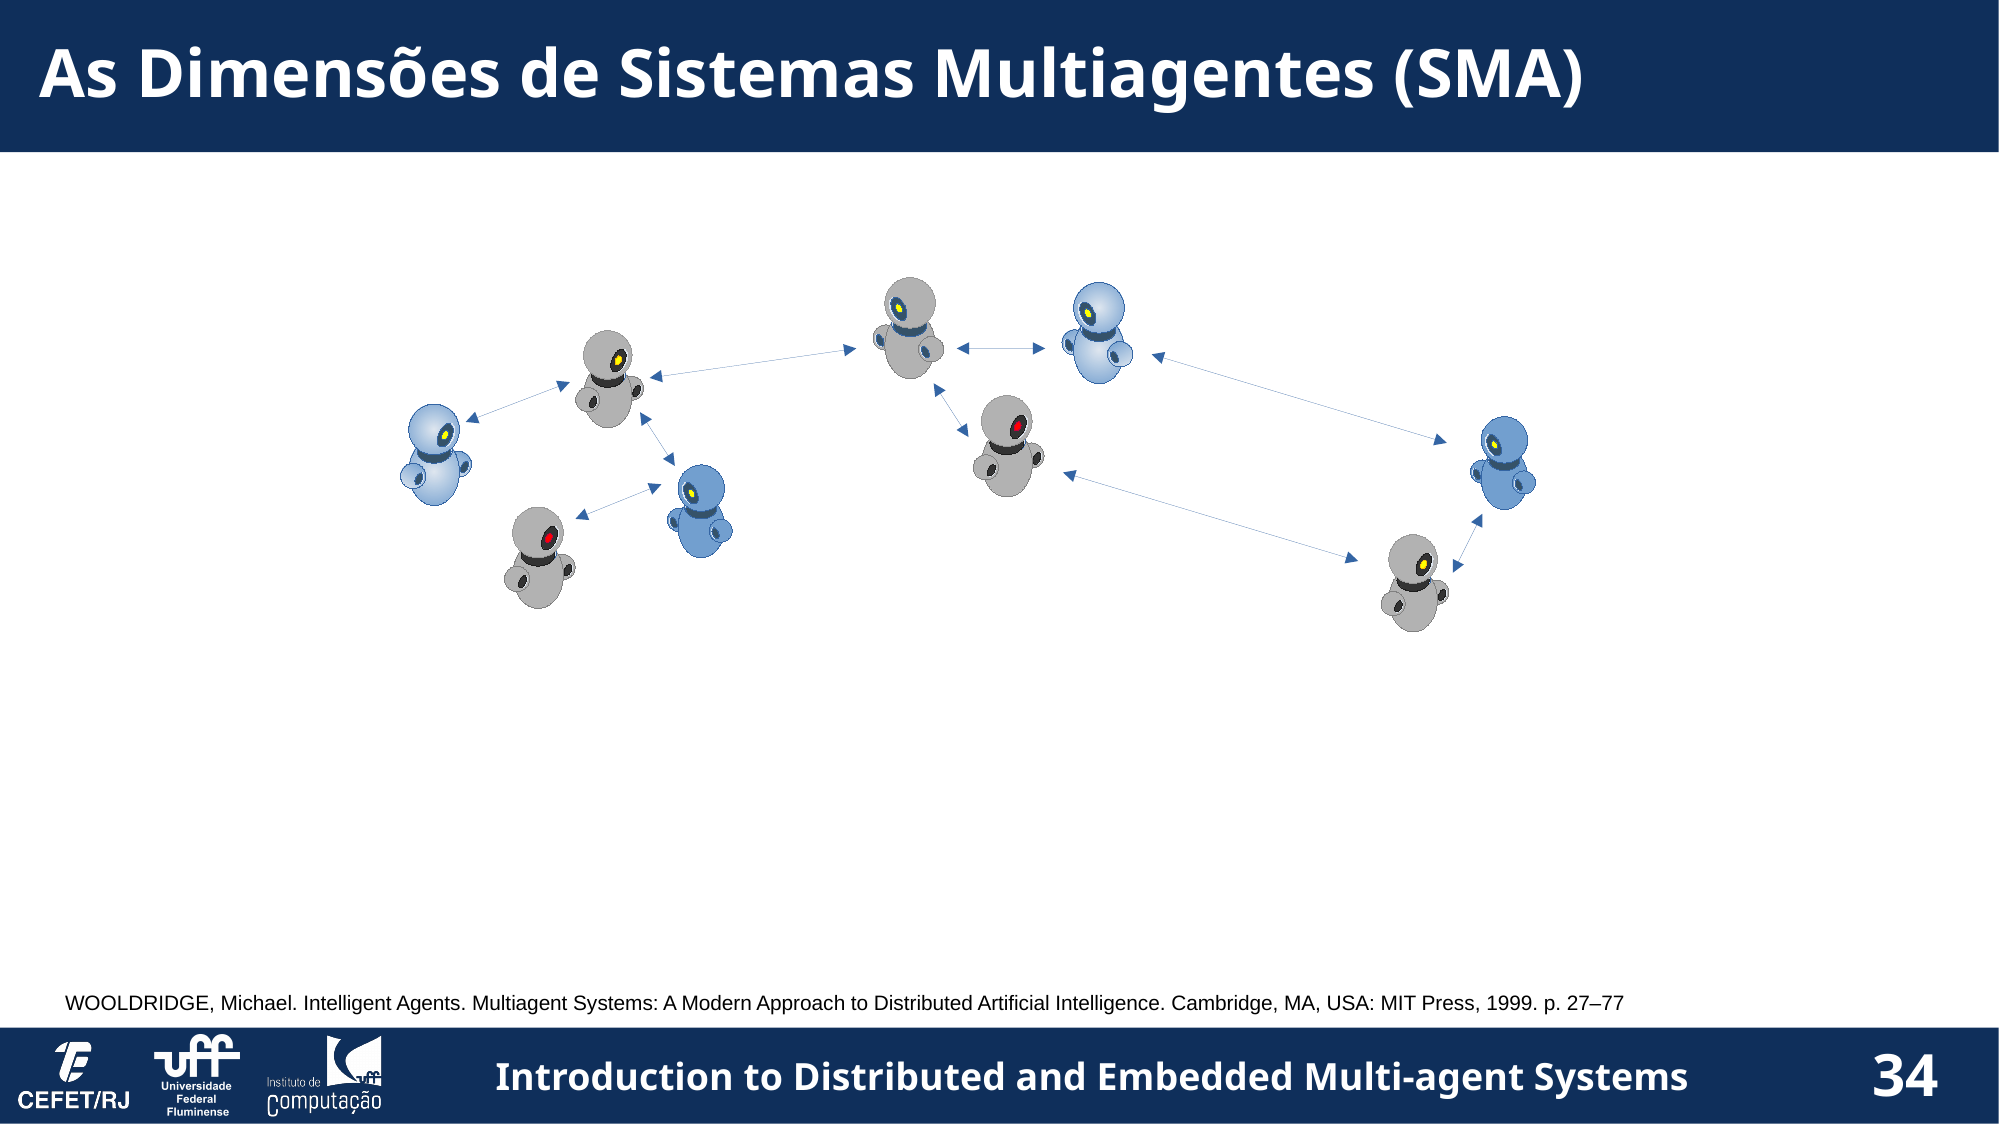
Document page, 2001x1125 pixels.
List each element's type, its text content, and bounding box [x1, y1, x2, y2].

text_box [667, 464, 733, 558]
text_box [873, 277, 944, 379]
text_box [575, 330, 644, 428]
text_box WOOLDRIDGE, Michael. Intelligent Agents. Multiagent Systems: A Modern Approach to Distributed Artificial Intelligence. Cambridge, MA, USA: MIT Press, 1999. p. 27–77 [50, 982, 1969, 1023]
text_box [1061, 282, 1133, 384]
text_box [504, 507, 576, 609]
picture [153, 1033, 241, 1121]
text_box As Dimensões de Sistemas Multiagentes (SMA) [25, 23, 1999, 119]
text_box [400, 404, 472, 506]
picture [18, 1021, 129, 1125]
text_box [1381, 534, 1449, 632]
text_box [1470, 416, 1536, 510]
picture [265, 1033, 383, 1117]
text_box [973, 395, 1045, 497]
